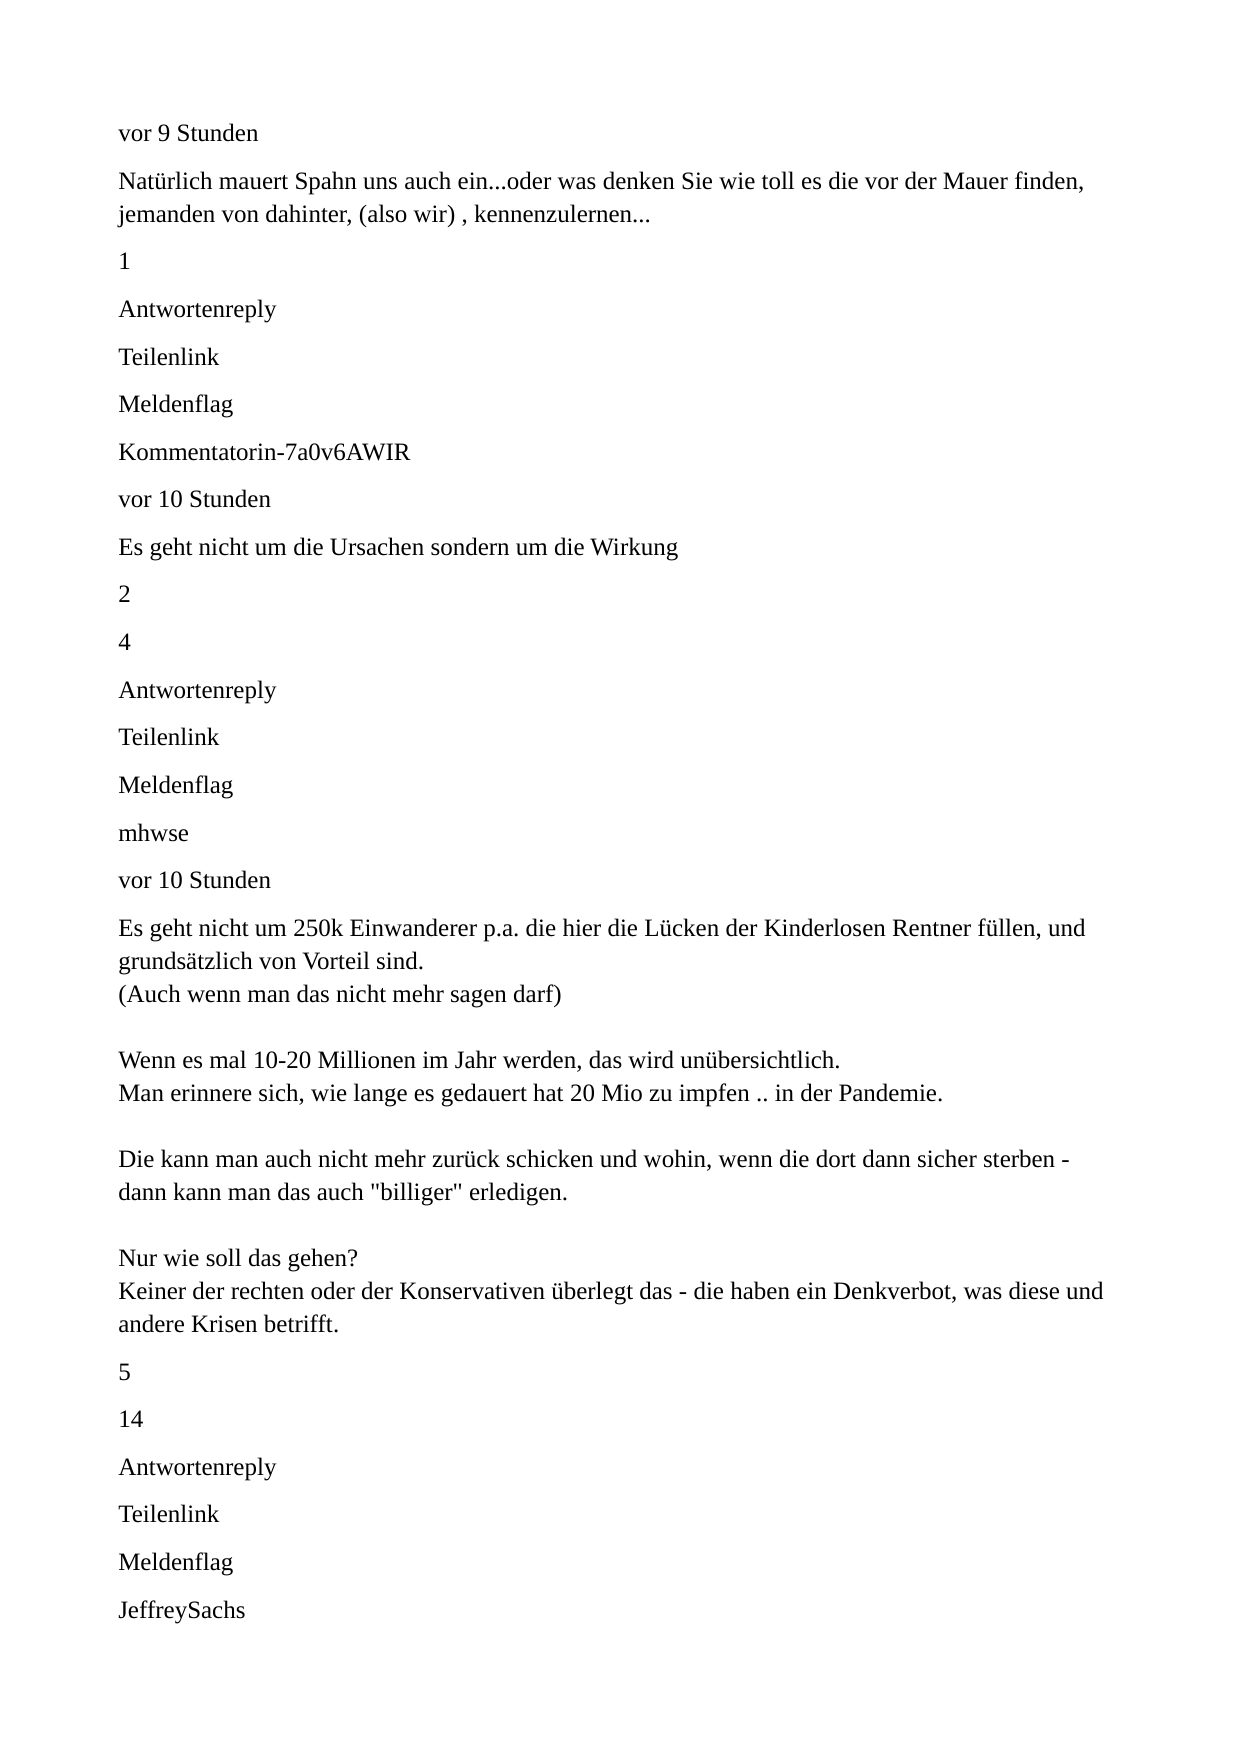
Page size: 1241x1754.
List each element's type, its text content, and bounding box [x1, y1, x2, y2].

text 4 [118, 627, 1122, 656]
text 5 [118, 1357, 1122, 1385]
text vor 10 Stunden [118, 484, 1122, 513]
text Antwortenreply [118, 675, 1122, 703]
text Teilenlink [118, 1499, 1122, 1528]
text Meldenflag [118, 770, 1122, 799]
text mhwse [118, 818, 1122, 846]
text Natürlich mauert Spahn uns auch ein...oder was denken Sie wie toll es die vor der Mauer finden, jemanden von dahinter, (also wir) , kennenzulernen... [118, 166, 1122, 227]
text JeffreySachs [118, 1595, 1122, 1623]
text vor 9 Stunden [118, 118, 1122, 147]
text Antwortenreply [118, 294, 1122, 323]
text Meldenflag [118, 389, 1122, 418]
text Es geht nicht um die Ursachen sondern um die Wirkung [118, 532, 1122, 561]
text 1 [118, 246, 1122, 275]
text Es geht nicht um 250k Einwanderer p.a. die hier die Lücken der Kinderlosen Rentner füllen, und grundsätzlich von Vorteil sind. (Auch wenn man das nicht mehr sagen darf) Wenn es mal 10-20 Millionen im Jahr werden, das wird unübersichtlich. Man erinnere sich, wie lange es gedauert hat 20 Mio zu impfen .. in der Pandemie. Die kann man auch nicht mehr zurück schicken und wohin, wenn die dort dann sicher sterben - dann kann man das auch "billiger" erledigen. Nur wie soll das gehen? Keiner der rechten oder der Konservativen überlegt das - die haben ein Denkverbot, was diese und andere Krisen betrifft. [118, 913, 1122, 1338]
text Teilenlink [118, 342, 1122, 370]
text Teilenlink [118, 722, 1122, 751]
text Antwortenreply [118, 1452, 1122, 1481]
text Kommentatorin-7a0v6AWIR [118, 437, 1122, 466]
text 2 [118, 579, 1122, 608]
text vor 10 Stunden [118, 865, 1122, 894]
text Meldenflag [118, 1547, 1122, 1576]
text 14 [118, 1404, 1122, 1433]
